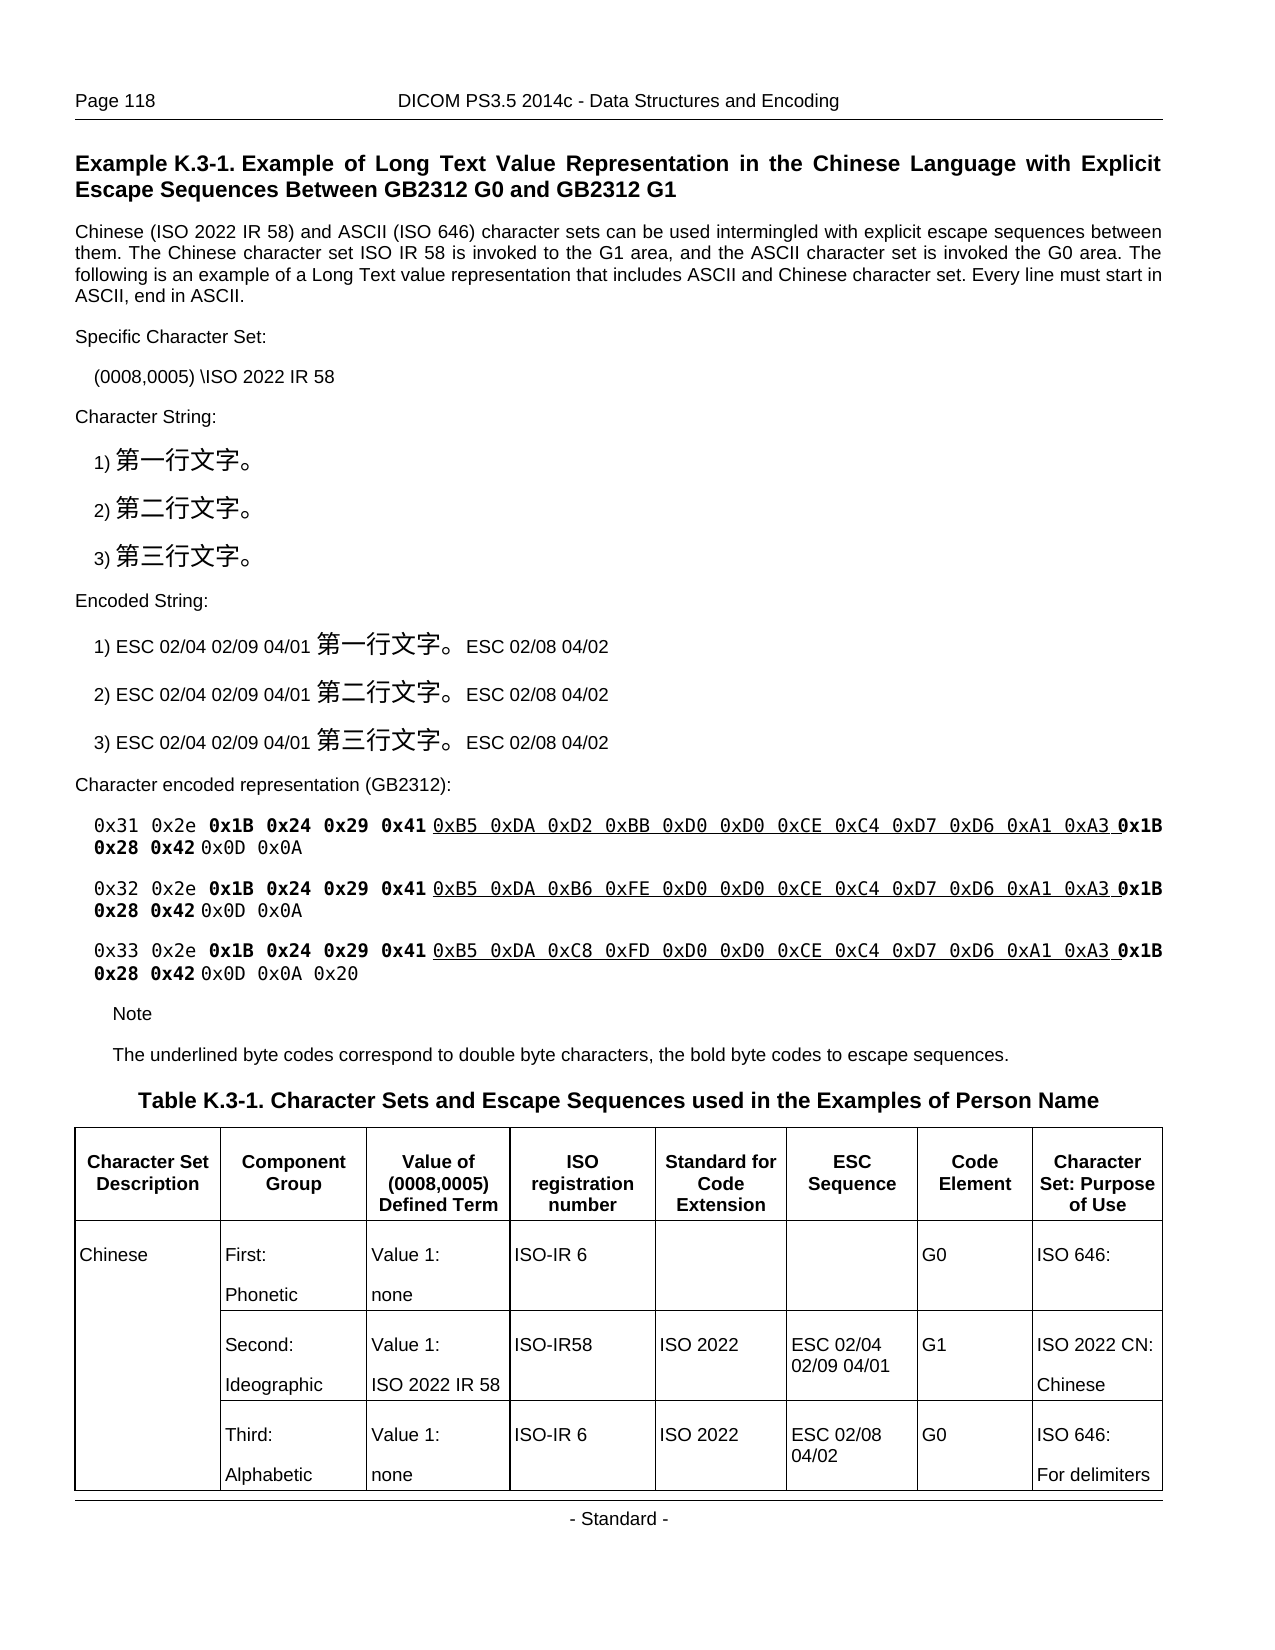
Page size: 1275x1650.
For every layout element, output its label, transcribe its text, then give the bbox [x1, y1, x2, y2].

table_cell ISO-IR 6 [511, 1221, 655, 1310]
table_cell First: Phonetic [221, 1221, 366, 1310]
text (0008,0005) \ISO 2022 IR 58 [94, 366, 1162, 387]
text Specific Character Set: [75, 325, 1162, 347]
text Example K.3-1. Example of Long Text Value Representation in the Chinese Language with Explicit Escape Sequences Between GB2312 G0 and GB2312 G1 [75, 150, 1162, 202]
table_cell Chinese [76, 1221, 220, 1490]
table_header Standard for Code Extension [656, 1128, 786, 1220]
text Note [112, 1003, 1125, 1025]
table_cell G0 [918, 1221, 1032, 1310]
table_cell ISO 2022 [656, 1311, 786, 1400]
text 2) ESC 02/04 02/09 04/01 第二行文字。ESC 02/08 04/02 [94, 678, 1162, 707]
text 3) ESC 02/04 02/09 04/01 第三行文字。ESC 02/08 04/02 [94, 726, 1162, 755]
text 0x31 0x2e 0x1B 0x24 0x29 0x41 0xB5 0xDA 0xD2 0xBB 0xD0 0xD0 0xCE 0xC4 0xD7 0xD6 0xA1 0xA3 0x1B 0x28 0x42 0x0D 0x0A [94, 814, 1162, 859]
table_cell Value 1: none [367, 1221, 509, 1310]
table_header ISO registration number [511, 1128, 655, 1220]
text 3) 第三行文字。 [94, 542, 1162, 571]
table_cell Value 1: ISO 2022 IR 58 [367, 1311, 509, 1400]
table_header Value of (0008,0005) Defined Term [367, 1128, 509, 1220]
table_cell ISO-IR 6 [511, 1401, 655, 1490]
table_cell [787, 1221, 917, 1310]
table_header Code Element [918, 1128, 1032, 1220]
text 0x32 0x2e 0x1B 0x24 0x29 0x41 0xB5 0xDA 0xB6 0xFE 0xD0 0xD0 0xCE 0xC4 0xD7 0xD6 0xA1 0xA3 0x1B 0x28 0x42 0x0D 0x0A [94, 877, 1162, 922]
table_cell ISO 2022 CN: Chinese [1033, 1311, 1162, 1400]
text Character encoded representation (GB2312): [75, 774, 1162, 796]
text 2) 第二行文字。 [94, 494, 1162, 523]
table_cell G0 [918, 1401, 1032, 1490]
text 1) 第一行文字。 [94, 446, 1162, 476]
table_cell [656, 1221, 786, 1310]
text Table K.3-1. Character Sets and Escape Sequences used in the Examples of Person Name [75, 1088, 1162, 1113]
table_header Character Set Description [76, 1128, 220, 1220]
table_cell Value 1: none [367, 1401, 509, 1490]
table_cell ESC 02/08 04/02 [787, 1401, 917, 1490]
table_cell ISO 646: [1033, 1221, 1162, 1310]
text The underlined byte codes correspond to double byte characters, the bold byte codes to escape sequences. [112, 1043, 1125, 1065]
text 0x33 0x2e 0x1B 0x24 0x29 0x41 0xB5 0xDA 0xC8 0xFD 0xD0 0xD0 0xCE 0xC4 0xD7 0xD6 0xA1 0xA3 0x1B 0x28 0x42 0x0D 0x0A 0x20 [94, 940, 1162, 984]
text Character String: [75, 406, 1162, 428]
table_cell G1 [918, 1311, 1032, 1400]
text 1) ESC 02/04 02/09 04/01 第一行文字。ESC 02/08 04/02 [94, 630, 1162, 659]
text Chinese (ISO 2022 IR 58) and ASCII (ISO 646) character sets can be used intermingled with explicit escape sequences between them. The Chinese character set ISO IR 58 is invoked to the G1 area, and the ASCII character set is invoked the G0 area. The following is an example of a Long Text value representation that includes ASCII and Chinese character set. Every line must start in ASCII, end in ASCII. [75, 220, 1162, 307]
table_cell ISO 2022 [656, 1401, 786, 1490]
table_cell ISO 646: For delimiters [1033, 1401, 1162, 1490]
table_header Character Set: Purpose of Use [1033, 1128, 1162, 1220]
table_header ESC Sequence [787, 1128, 917, 1220]
table_header Component Group [221, 1128, 366, 1220]
table_cell ISO-IR58 [511, 1311, 655, 1400]
table_cell Third: Alphabetic [221, 1401, 366, 1490]
table_cell Second: Ideographic [221, 1311, 366, 1400]
text Encoded String: [75, 590, 1162, 612]
table_cell ESC 02/04 02/09 04/01 [787, 1311, 917, 1400]
